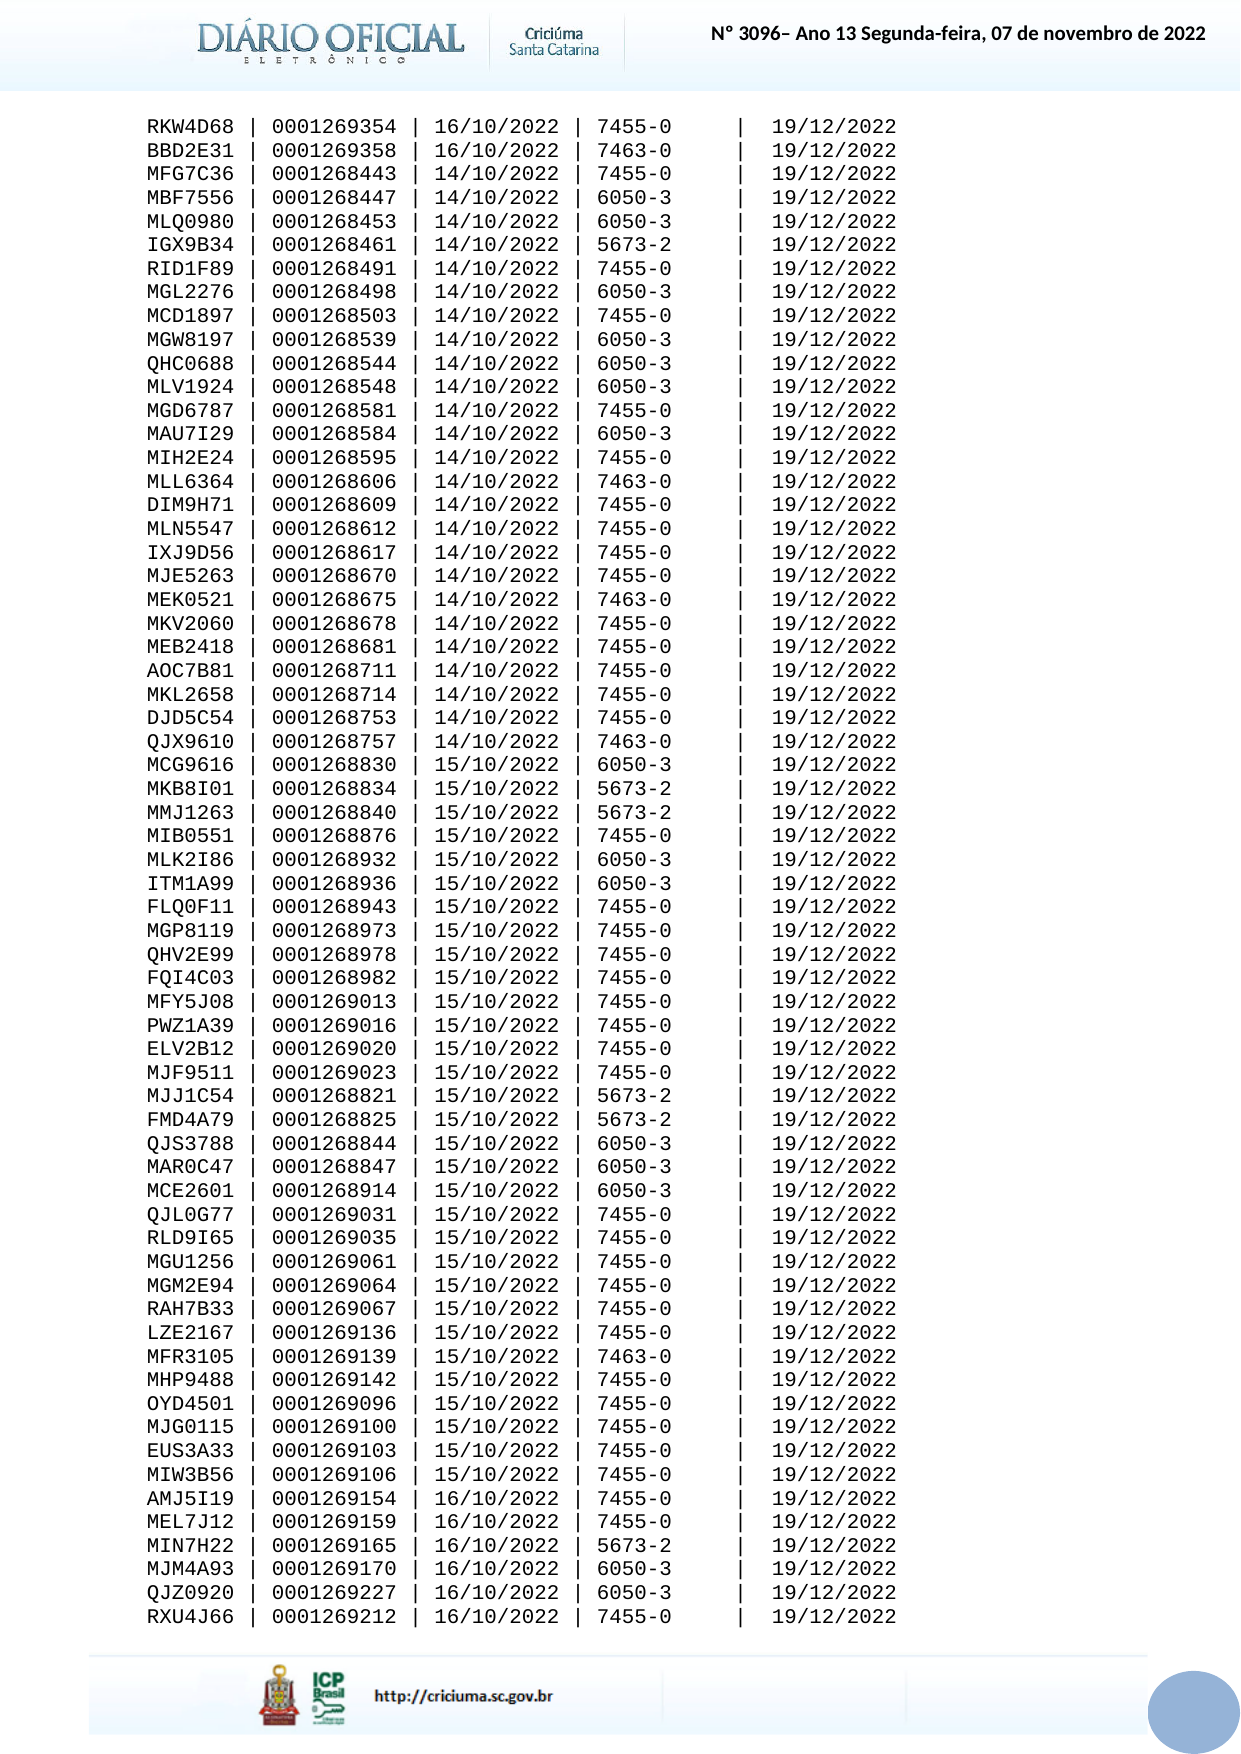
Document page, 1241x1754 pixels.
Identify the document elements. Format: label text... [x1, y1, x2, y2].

text QJX9610 | 0001268757 | 14/10/2022 | 7463-0 | 19/12/2022 [59, 731, 1167, 754]
text DIM9H71 | 0001268609 | 14/10/2022 | 7455-0 | 19/12/2022 [59, 494, 1167, 518]
text MCE2601 | 0001268914 | 15/10/2022 | 6050-3 | 19/12/2022 [59, 1180, 1167, 1204]
text OYD4501 | 0001269096 | 15/10/2022 | 7455-0 | 19/12/2022 [59, 1393, 1167, 1417]
text QJS3788 | 0001268844 | 15/10/2022 | 6050-3 | 19/12/2022 [59, 1133, 1167, 1156]
text RLD9I65 | 0001269035 | 15/10/2022 | 7455-0 | 19/12/2022 [59, 1227, 1167, 1251]
text FLQ0F11 | 0001268943 | 15/10/2022 | 7455-0 | 19/12/2022 [59, 896, 1167, 920]
text MKV2060 | 0001268678 | 14/10/2022 | 7455-0 | 19/12/2022 [59, 613, 1167, 636]
text MEK0521 | 0001268675 | 14/10/2022 | 7463-0 | 19/12/2022 [59, 589, 1167, 613]
text MHP9488 | 0001269142 | 15/10/2022 | 7455-0 | 19/12/2022 [59, 1369, 1167, 1393]
text LZE2167 | 0001269136 | 15/10/2022 | 7455-0 | 19/12/2022 [59, 1322, 1167, 1346]
text QHV2E99 | 0001268978 | 15/10/2022 | 7455-0 | 19/12/2022 [59, 944, 1167, 967]
text MKB8I01 | 0001268834 | 15/10/2022 | 5673-2 | 19/12/2022 [59, 778, 1167, 802]
text RAH7B33 | 0001269067 | 15/10/2022 | 7455-0 | 19/12/2022 [59, 1298, 1167, 1322]
text RXU4J66 | 0001269212 | 16/10/2022 | 7455-0 | 19/12/2022 [59, 1606, 1167, 1629]
text MCD1897 | 0001268503 | 14/10/2022 | 7455-0 | 19/12/2022 [59, 305, 1167, 329]
text MIH2E24 | 0001268595 | 14/10/2022 | 7455-0 | 19/12/2022 [59, 447, 1167, 471]
text MGM2E94 | 0001269064 | 15/10/2022 | 7455-0 | 19/12/2022 [59, 1275, 1167, 1298]
text EUS3A33 | 0001269103 | 15/10/2022 | 7455-0 | 19/12/2022 [59, 1440, 1167, 1464]
text MLV1924 | 0001268548 | 14/10/2022 | 6050-3 | 19/12/2022 [59, 376, 1167, 400]
text MGU1256 | 0001269061 | 15/10/2022 | 7455-0 | 19/12/2022 [59, 1251, 1167, 1275]
text MEB2418 | 0001268681 | 14/10/2022 | 7455-0 | 19/12/2022 [59, 636, 1167, 660]
text MAR0C47 | 0001268847 | 15/10/2022 | 6050-3 | 19/12/2022 [59, 1156, 1167, 1180]
text MLL6364 | 0001268606 | 14/10/2022 | 7463-0 | 19/12/2022 [59, 471, 1167, 494]
text MLQ0980 | 0001268453 | 14/10/2022 | 6050-3 | 19/12/2022 [59, 211, 1167, 234]
text MIN7H22 | 0001269165 | 16/10/2022 | 5673-2 | 19/12/2022 [59, 1535, 1167, 1558]
text MIB0551 | 0001268876 | 15/10/2022 | 7455-0 | 19/12/2022 [59, 825, 1167, 849]
text BBD2E31 | 0001269358 | 16/10/2022 | 7463-0 | 19/12/2022 [59, 140, 1167, 163]
text ITM1A99 | 0001268936 | 15/10/2022 | 6050-3 | 19/12/2022 [59, 873, 1167, 896]
text MJF9511 | 0001269023 | 15/10/2022 | 7455-0 | 19/12/2022 [59, 1062, 1167, 1086]
text MGL2276 | 0001268498 | 14/10/2022 | 6050-3 | 19/12/2022 [59, 282, 1167, 305]
text MLK2I86 | 0001268932 | 15/10/2022 | 6050-3 | 19/12/2022 [59, 849, 1167, 873]
text AOC7B81 | 0001268711 | 14/10/2022 | 7455-0 | 19/12/2022 [59, 660, 1167, 683]
text MJM4A93 | 0001269170 | 16/10/2022 | 6050-3 | 19/12/2022 [59, 1558, 1167, 1582]
text PWZ1A39 | 0001269016 | 15/10/2022 | 7455-0 | 19/12/2022 [59, 1014, 1167, 1038]
text RKW4D68 | 0001269354 | 16/10/2022 | 7455-0 | 19/12/2022 [59, 116, 1167, 140]
text FMD4A79 | 0001268825 | 15/10/2022 | 5673-2 | 19/12/2022 [59, 1109, 1167, 1133]
text MFG7C36 | 0001268443 | 14/10/2022 | 7455-0 | 19/12/2022 [59, 163, 1167, 187]
text MGP8119 | 0001268973 | 15/10/2022 | 7455-0 | 19/12/2022 [59, 920, 1167, 944]
text MJJ1C54 | 0001268821 | 15/10/2022 | 5673-2 | 19/12/2022 [59, 1086, 1167, 1109]
text QJZ0920 | 0001269227 | 16/10/2022 | 6050-3 | 19/12/2022 [59, 1582, 1167, 1606]
text DJD5C54 | 0001268753 | 14/10/2022 | 7455-0 | 19/12/2022 [59, 707, 1167, 731]
text MJG0115 | 0001269100 | 15/10/2022 | 7455-0 | 19/12/2022 [59, 1417, 1167, 1440]
text QHC0688 | 0001268544 | 14/10/2022 | 6050-3 | 19/12/2022 [59, 352, 1167, 376]
text ELV2B12 | 0001269020 | 15/10/2022 | 7455-0 | 19/12/2022 [59, 1038, 1167, 1062]
text AMJ5I19 | 0001269154 | 16/10/2022 | 7455-0 | 19/12/2022 [59, 1487, 1167, 1511]
text MFR3105 | 0001269139 | 15/10/2022 | 7463-0 | 19/12/2022 [59, 1346, 1167, 1369]
text IXJ9D56 | 0001268617 | 14/10/2022 | 7455-0 | 19/12/2022 [59, 542, 1167, 565]
text MBF7556 | 0001268447 | 14/10/2022 | 6050-3 | 19/12/2022 [59, 187, 1167, 211]
text MAU7I29 | 0001268584 | 14/10/2022 | 6050-3 | 19/12/2022 [59, 423, 1167, 447]
text MIW3B56 | 0001269106 | 15/10/2022 | 7455-0 | 19/12/2022 [59, 1464, 1167, 1487]
text QJL0G77 | 0001269031 | 15/10/2022 | 7455-0 | 19/12/2022 [59, 1204, 1167, 1227]
text MMJ1263 | 0001268840 | 15/10/2022 | 5673-2 | 19/12/2022 [59, 802, 1167, 825]
text MJE5263 | 0001268670 | 14/10/2022 | 7455-0 | 19/12/2022 [59, 565, 1167, 589]
text MEL7J12 | 0001269159 | 16/10/2022 | 7455-0 | 19/12/2022 [59, 1511, 1167, 1535]
text MFY5J08 | 0001269013 | 15/10/2022 | 7455-0 | 19/12/2022 [59, 991, 1167, 1014]
text RID1F89 | 0001268491 | 14/10/2022 | 7455-0 | 19/12/2022 [59, 258, 1167, 282]
text MKL2658 | 0001268714 | 14/10/2022 | 7455-0 | 19/12/2022 [59, 683, 1167, 707]
text MLN5547 | 0001268612 | 14/10/2022 | 7455-0 | 19/12/2022 [59, 518, 1167, 542]
text MCG9616 | 0001268830 | 15/10/2022 | 6050-3 | 19/12/2022 [59, 754, 1167, 778]
text MGD6787 | 0001268581 | 14/10/2022 | 7455-0 | 19/12/2022 [59, 400, 1167, 423]
text IGX9B34 | 0001268461 | 14/10/2022 | 5673-2 | 19/12/2022 [59, 234, 1167, 258]
text FQI4C03 | 0001268982 | 15/10/2022 | 7455-0 | 19/12/2022 [59, 967, 1167, 991]
text MGW8197 | 0001268539 | 14/10/2022 | 6050-3 | 19/12/2022 [59, 329, 1167, 352]
